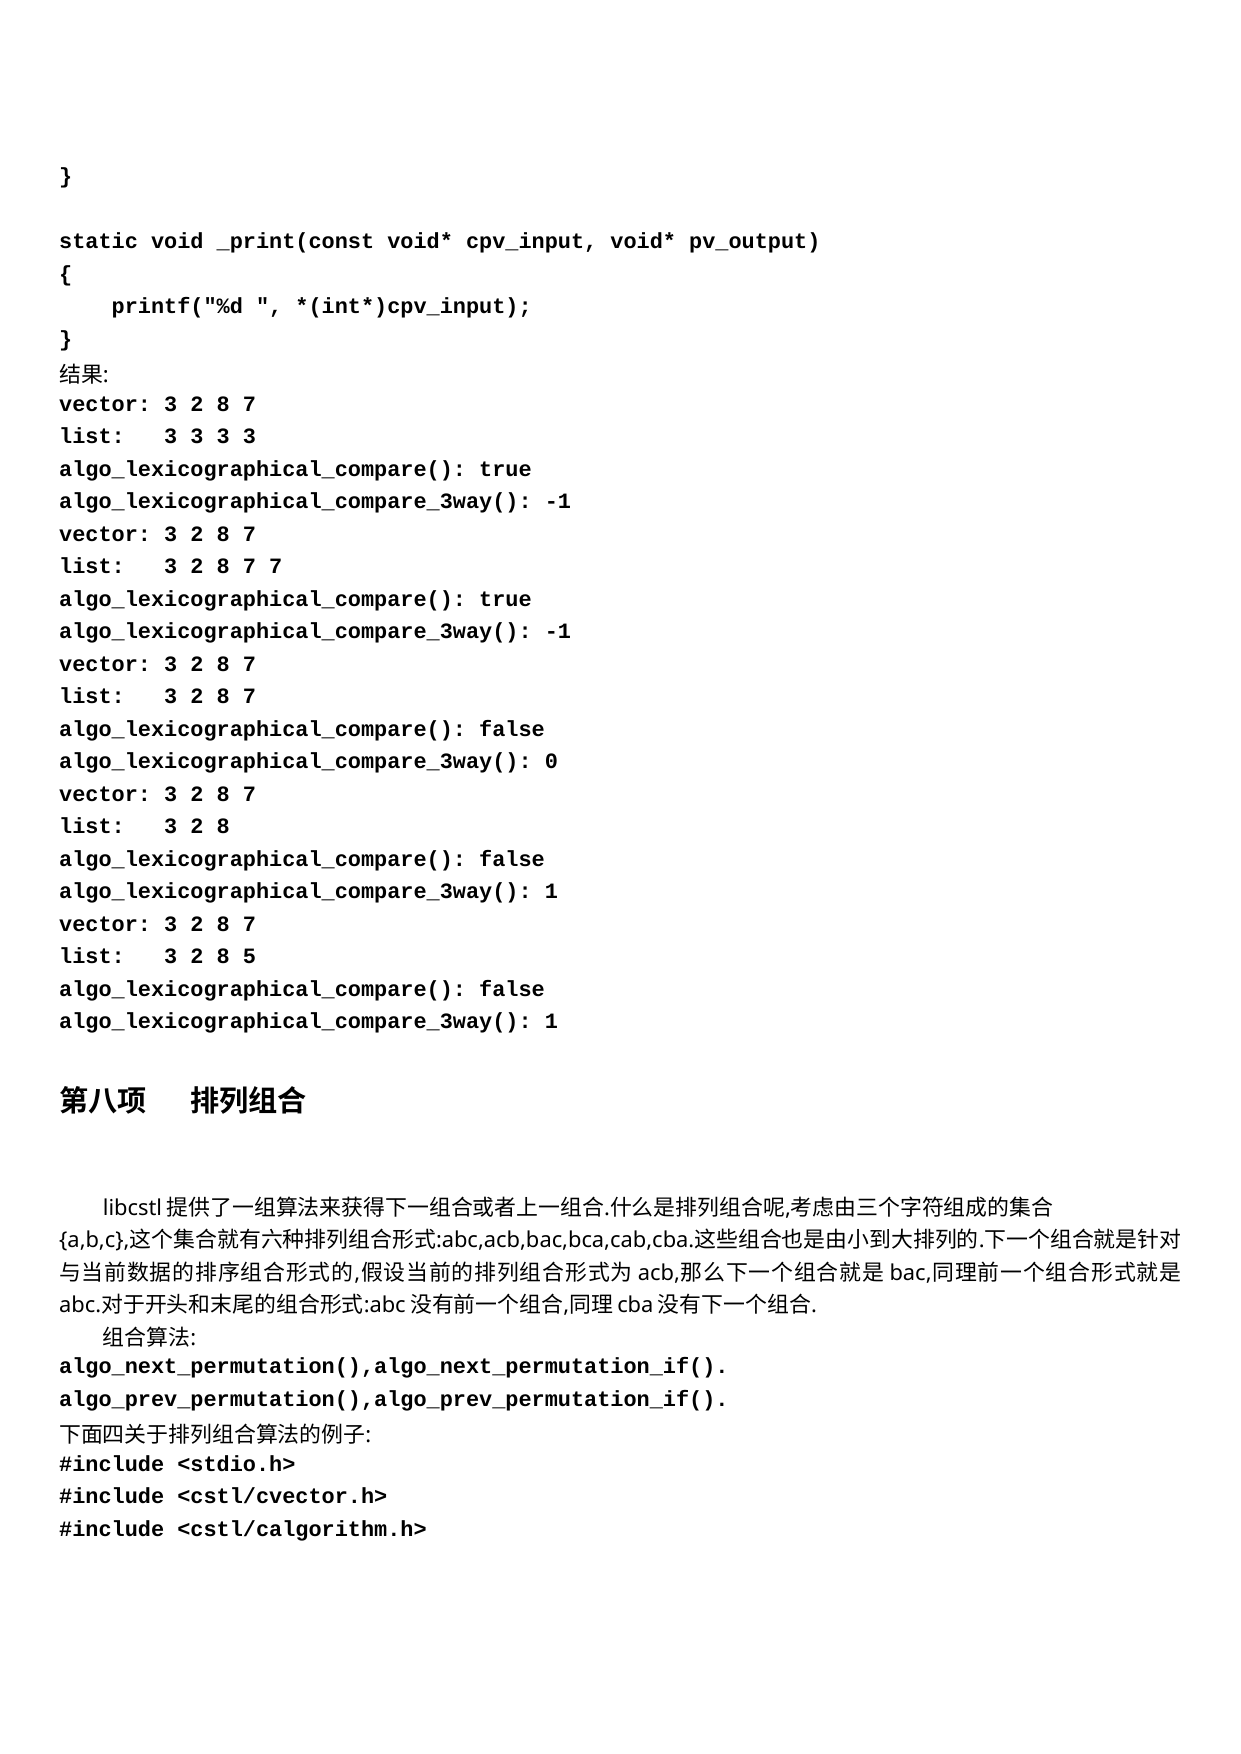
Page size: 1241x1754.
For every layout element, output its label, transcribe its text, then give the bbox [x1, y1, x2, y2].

text vector: 3 2 8 7 [59, 519, 1181, 552]
text algo_next_permutation(),algo_next_permutation_if(). [59, 1352, 1181, 1384]
text algo_lexicographical_compare(): false [59, 844, 1181, 877]
text vector: 3 2 8 7 [59, 779, 1181, 812]
text algo_lexicographical_compare(): true [59, 454, 1181, 487]
text #include <cstl/calgorithm.h> [59, 1514, 1181, 1547]
text list: 3 2 8 5 [59, 942, 1181, 974]
text list: 3 3 3 3 [59, 422, 1181, 454]
text 结果: [59, 357, 1181, 389]
text #include <stdio.h> [59, 1449, 1181, 1482]
text list: 3 2 8 7 [59, 682, 1181, 714]
text algo_lexicographical_compare_3way(): 1 [59, 1007, 1181, 1039]
text {a,b,c},这个集合就有六种排列组合形式:abc,acb,bac,bca,cab,cba.这些组合也是由小到大排列的.下一个组合就是针对与当前数据的排序组合形式的,假设当前的排列组合形式为acb,那么下一个组合就是bac,同理前一个组合形式就是abc.对于开头和末尾的组合形式:abc没有前一个组合,同理cba没有下一个组合. [59, 1222, 1181, 1319]
text algo_lexicographical_compare_3way(): 0 [59, 747, 1181, 779]
text algo_lexicographical_compare(): false [59, 974, 1181, 1007]
text algo_lexicographical_compare_3way(): -1 [59, 617, 1181, 649]
text vector: 3 2 8 7 [59, 909, 1181, 942]
text 组合算法: [59, 1319, 1181, 1352]
text static void _print(const void* cpv_input, void* pv_output) [59, 227, 1181, 259]
text algo_lexicographical_compare_3way(): -1 [59, 487, 1181, 519]
text libcstl提供了一组算法来获得下一组合或者上一组合.什么是排列组合呢,考虑由三个字符组成的集合 [103, 1189, 1181, 1222]
subtitle 排列组合 [59, 1066, 1181, 1131]
text 下面四关于排列组合算法的例子: [59, 1417, 1181, 1449]
text algo_lexicographical_compare(): true [59, 584, 1181, 617]
text vector: 3 2 8 7 [59, 649, 1181, 682]
text vector: 3 2 8 7 [59, 389, 1181, 422]
text } [59, 162, 1181, 194]
text { [59, 259, 1181, 292]
text list: 3 2 8 [59, 812, 1181, 844]
text } [59, 324, 1181, 357]
text algo_prev_permutation(),algo_prev_permutation_if(). [59, 1384, 1181, 1417]
text algo_lexicographical_compare_3way(): 1 [59, 877, 1181, 909]
text #include <cstl/cvector.h> [59, 1482, 1181, 1514]
text printf("%d ", *(int*)cpv_input); [59, 292, 1181, 324]
text list: 3 2 8 7 7 [59, 552, 1181, 584]
text algo_lexicographical_compare(): false [59, 714, 1181, 747]
